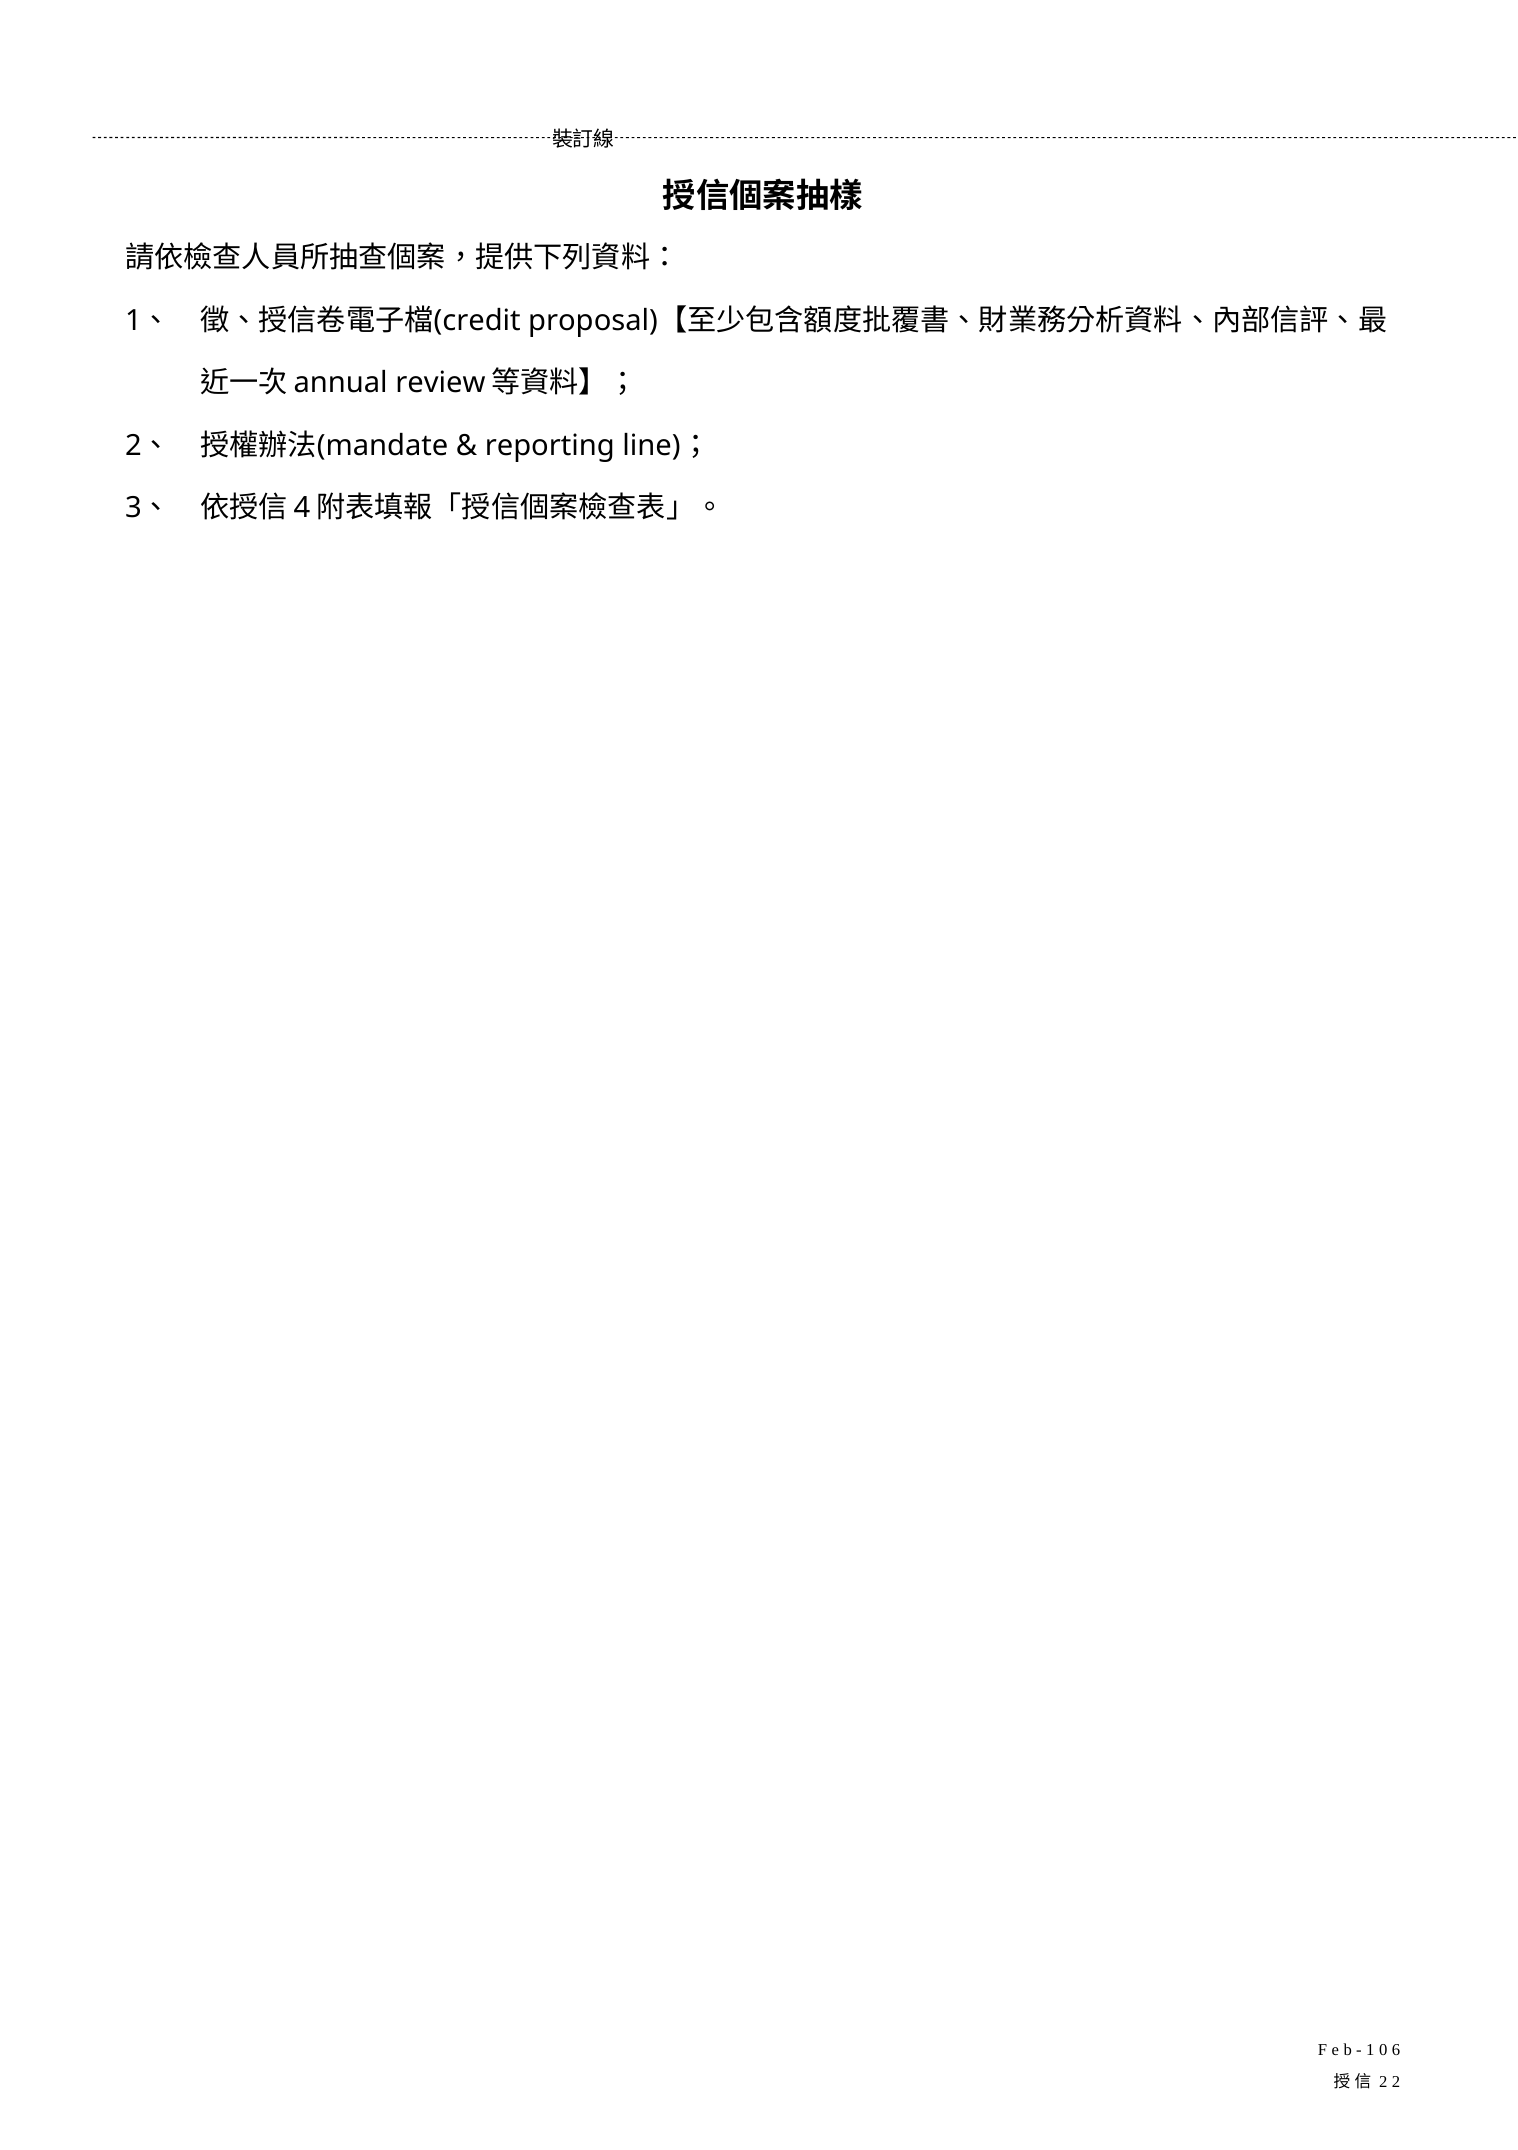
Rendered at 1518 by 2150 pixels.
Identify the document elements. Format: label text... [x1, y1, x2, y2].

list 徵、授信卷電子檔(credit proposal)【至少包含額度批覆書、財業務分析資料、內部信評、最近一次annual review等資料】； [125, 276, 1400, 401]
text 授信個案抽樣 [125, 151, 1400, 213]
list 依授信4附表填報「授信個案檢查表」。 [125, 463, 1400, 526]
list 授權辦法(mandate & reporting line)； [125, 401, 1400, 463]
text 請依檢查人員所抽查個案，提供下列資料： [125, 213, 1400, 276]
